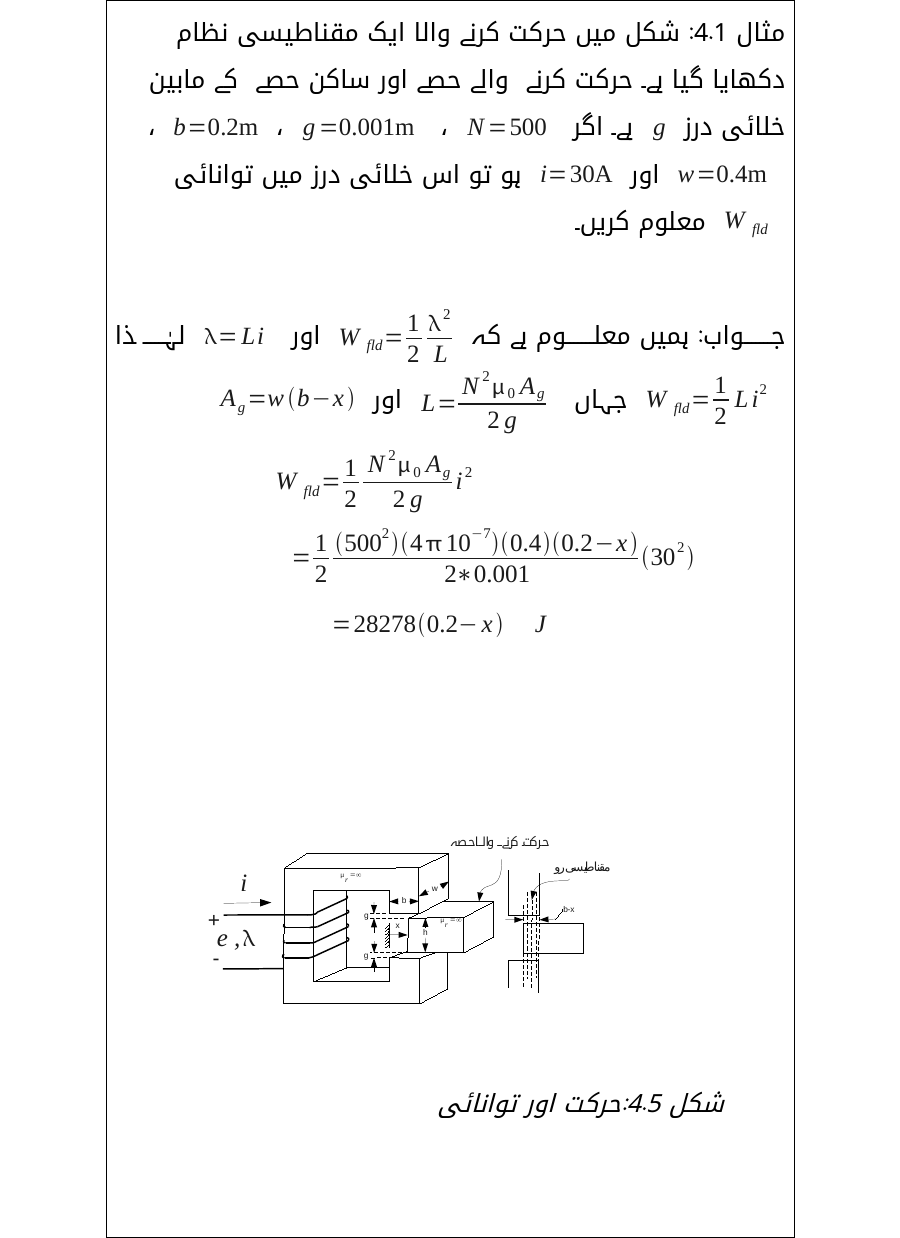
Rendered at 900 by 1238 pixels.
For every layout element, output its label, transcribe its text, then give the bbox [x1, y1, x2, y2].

text مثال 4.1: شکل میں حرکت کرنے والا ایک مقناطیسی نظام دکھایا گیا ہے۔ حرکت کرنے والے حصے اور ساکن حصے کے مابین خلائی درزہے۔ اگر ، ،،اورہو تو اس خلائی درز میں توانائی معلوم کریں۔ [115, 9, 785, 246]
text جواب: ہمیں معلوم ہے کہاور لہٰذاجہاں اور [115, 305, 785, 434]
text شکل 4.5:حرکت اور توانائی [176, 767, 724, 1127]
